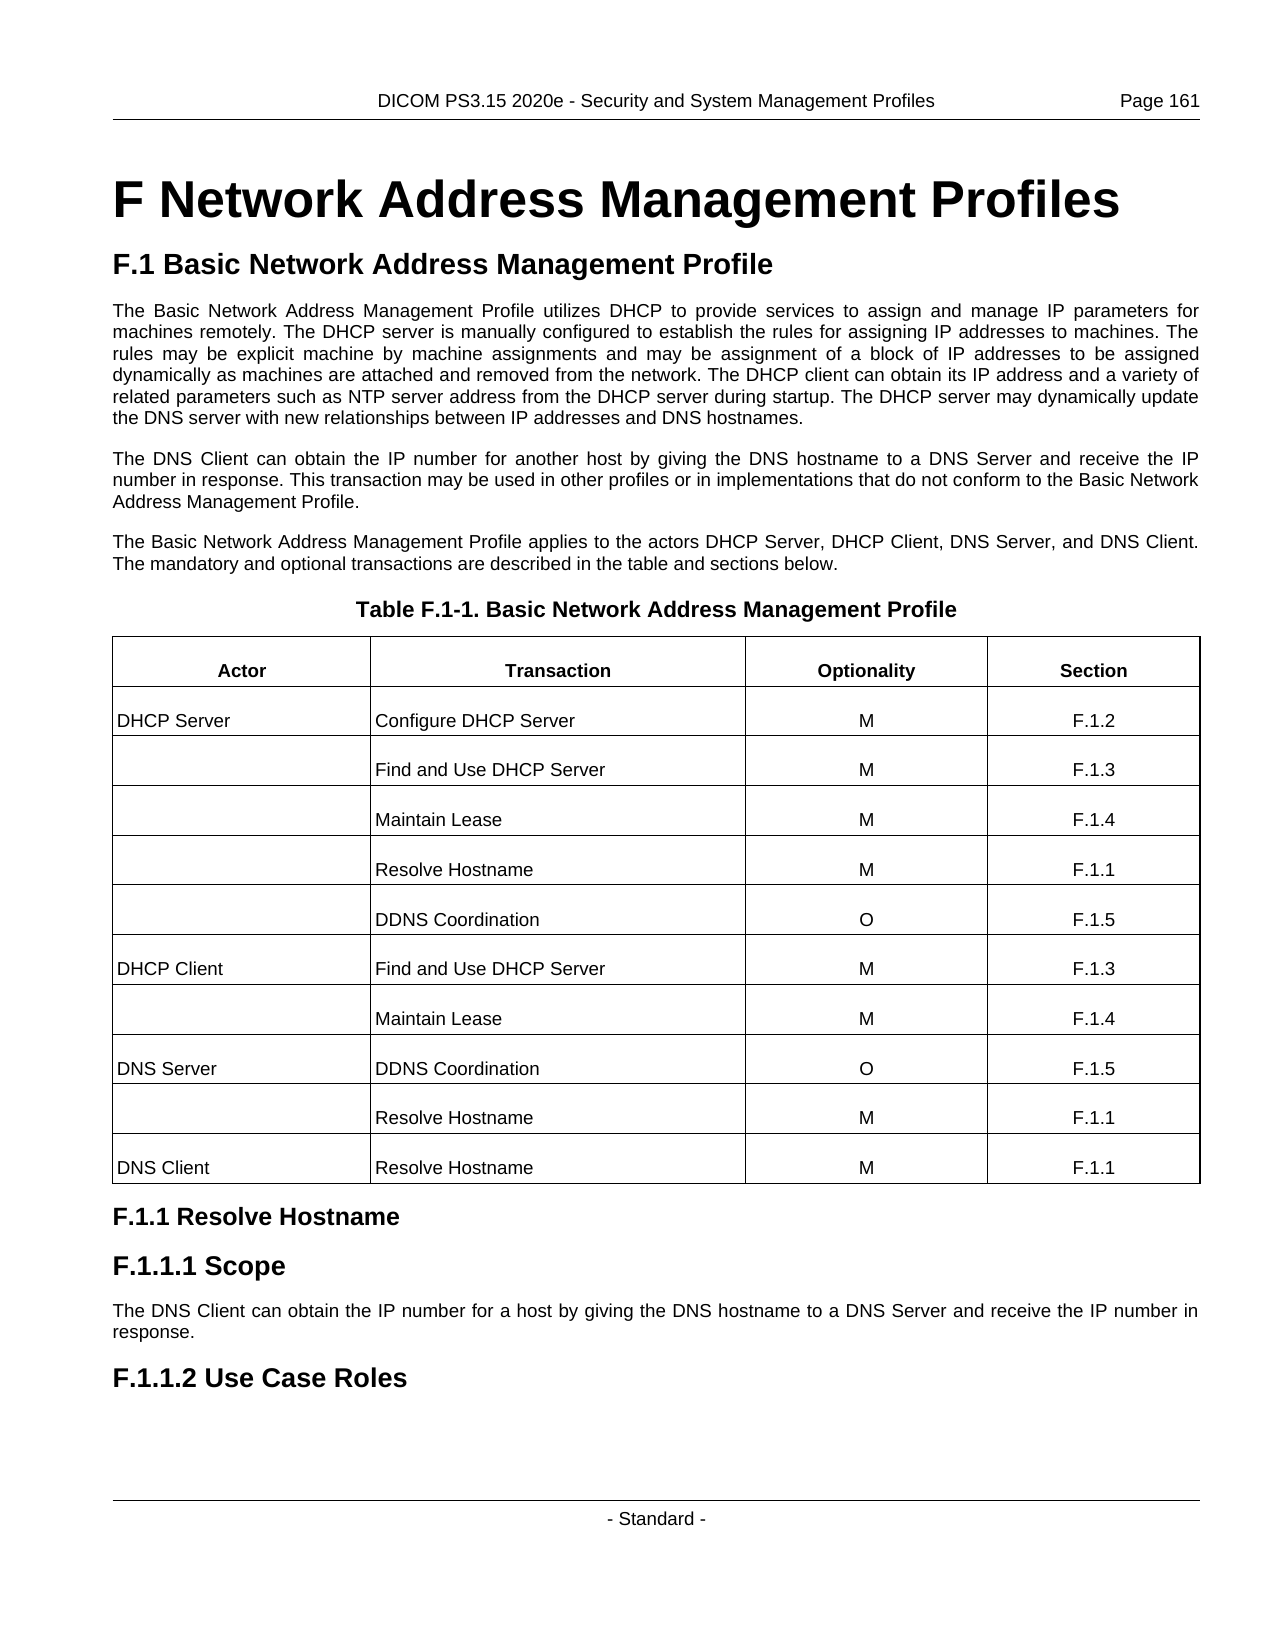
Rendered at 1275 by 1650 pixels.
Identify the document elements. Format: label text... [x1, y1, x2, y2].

table_cell [113, 836, 370, 884]
text The Basic Network Address Management Profile applies to the actors DHCP Server, DHCP Client, DNS Server, and DNS Client. The mandatory and optional transactions are described in the table and sections below. [112, 531, 1200, 574]
table_cell M [746, 985, 987, 1033]
text F.1.1.2 Use Case Roles [112, 1362, 1200, 1393]
table_cell DHCP Server [113, 687, 370, 735]
table_cell Find and Use DHCP Server [371, 736, 745, 785]
text The DNS Client can obtain the IP number for another host by giving the DNS hostname to a DNS Server and receive the IP number in response. This transaction may be used in other profiles or in implementations that do not conform to the Basic Network Address Management Profile. [112, 447, 1200, 512]
table_cell F.1.5 [988, 885, 1199, 934]
table_cell M [746, 687, 987, 735]
table_cell Resolve Hostname [371, 836, 745, 884]
table_cell F.1.3 [988, 935, 1199, 984]
table_cell O [746, 885, 987, 934]
table_cell Maintain Lease [371, 985, 745, 1033]
table_cell DNS Client [113, 1134, 370, 1182]
table_cell F.1.1 [988, 836, 1199, 884]
table_cell DDNS Coordination [371, 1035, 745, 1083]
table_header Transaction [371, 637, 745, 686]
table_cell M [746, 935, 987, 984]
text F Network Address Management Profiles [112, 169, 1200, 228]
table_cell [113, 1084, 370, 1133]
table_cell Configure DHCP Server [371, 687, 745, 735]
table_cell M [746, 1134, 987, 1182]
table_cell M [746, 786, 987, 835]
text The Basic Network Address Management Profile utilizes DHCP to provide services to assign and manage IP parameters for machines remotely. The DHCP server is manually configured to establish the rules for assigning IP addresses to machines. The rules may be explicit machine by machine assignments and may be assignment of a block of IP addresses to be assigned dynamically as machines are attached and removed from the network. The DHCP client can obtain its IP address and a variety of related parameters such as NTP server address from the DHCP server during startup. The DHCP server may dynamically update the DNS server with new relationships between IP addresses and DNS hostnames. [112, 299, 1200, 429]
table_cell [113, 985, 370, 1033]
text Table F.1-1. Basic Network Address Management Profile [112, 597, 1200, 622]
table_cell F.1.3 [988, 736, 1199, 785]
table_cell M [746, 836, 987, 884]
text F.1.1 Resolve Hostname [112, 1202, 1200, 1231]
table_cell Resolve Hostname [371, 1084, 745, 1133]
table_cell Maintain Lease [371, 786, 745, 835]
table_cell M [746, 736, 987, 785]
table_cell F.1.1 [988, 1134, 1199, 1182]
table_cell DNS Server [113, 1035, 370, 1083]
table_cell F.1.4 [988, 786, 1199, 835]
table_cell [113, 786, 370, 835]
table_cell F.1.1 [988, 1084, 1199, 1133]
table_cell DDNS Coordination [371, 885, 745, 934]
table_cell F.1.5 [988, 1035, 1199, 1083]
table_header Section [988, 637, 1199, 686]
table_cell O [746, 1035, 987, 1083]
table_cell Resolve Hostname [371, 1134, 745, 1182]
table_cell M [746, 1084, 987, 1133]
text F.1.1.1 Scope [112, 1250, 1200, 1281]
text F.1 Basic Network Address Management Profile [112, 247, 1200, 281]
table_cell F.1.2 [988, 687, 1199, 735]
text The DNS Client can obtain the IP number for a host by giving the DNS hostname to a DNS Server and receive the IP number in response. [112, 1300, 1200, 1343]
table_cell [113, 885, 370, 934]
table_cell [113, 736, 370, 785]
table_header Actor [113, 637, 370, 686]
table_cell DHCP Client [113, 935, 370, 984]
table_cell Find and Use DHCP Server [371, 935, 745, 984]
table_header Optionality [746, 637, 987, 686]
table_cell F.1.4 [988, 985, 1199, 1033]
